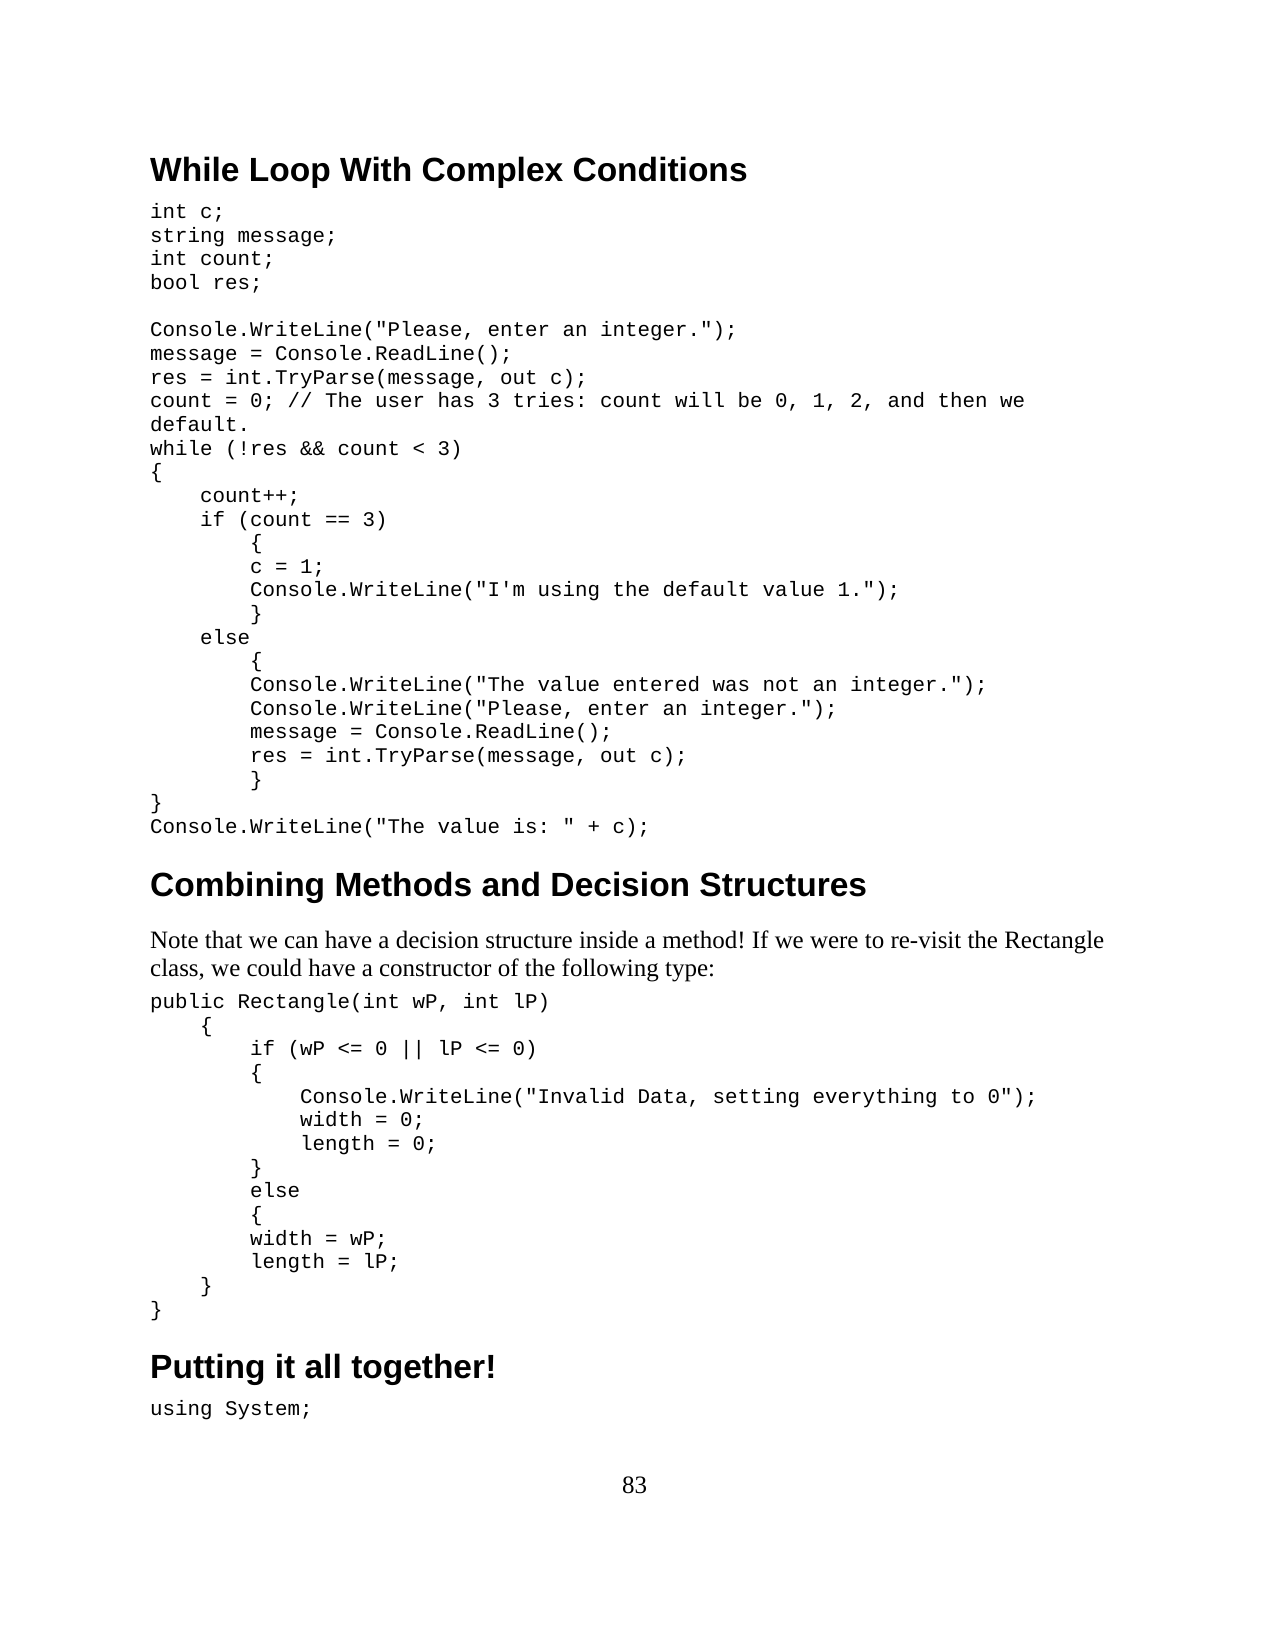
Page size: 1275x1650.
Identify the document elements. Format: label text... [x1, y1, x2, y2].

text Note that we can have a decision structure inside a method! If we were to re-visit the Rectangle class, we could have a constructor of the following type: [150, 925, 1125, 982]
text } [150, 1275, 1125, 1298]
text length = 0; [150, 1133, 1125, 1157]
text } [150, 1298, 1125, 1322]
text public Rectangle(int wP, int lP) [150, 991, 1125, 1015]
text } [150, 769, 1125, 792]
text res = int.TryParse(message, out c); [150, 367, 1125, 390]
text { [150, 1062, 1125, 1086]
text { [150, 461, 1125, 485]
text c = 1; [150, 556, 1125, 579]
text } [150, 1157, 1125, 1180]
text count = 0; // The user has 3 tries: count will be 0, 1, 2, and then we default. [150, 390, 1125, 438]
text { [150, 532, 1125, 556]
text int c; [150, 201, 1125, 225]
text if (count == 3) [150, 508, 1125, 532]
text Console.WriteLine("Please, enter an integer."); [150, 698, 1125, 721]
text } [150, 603, 1125, 627]
text width = 0; [150, 1109, 1125, 1133]
text { [150, 650, 1125, 674]
text string message; [150, 225, 1125, 248]
text message = Console.ReadLine(); [150, 343, 1125, 367]
text int count; [150, 248, 1125, 272]
text width = wP; [150, 1228, 1125, 1251]
text Console.WriteLine("Please, enter an integer."); [150, 319, 1125, 343]
subtitle While Loop With Complex Conditions [150, 150, 1125, 189]
text { [150, 1204, 1125, 1228]
text Console.WriteLine("I'm using the default value 1."); [150, 579, 1125, 603]
text if (wP <= 0 || lP <= 0) [150, 1038, 1125, 1062]
text message = Console.ReadLine(); [150, 721, 1125, 745]
text count++; [150, 485, 1125, 508]
text { [150, 1015, 1125, 1038]
text res = int.TryParse(message, out c); [150, 745, 1125, 769]
text using System; [150, 1398, 1125, 1422]
text else [150, 627, 1125, 650]
text Console.WriteLine("The value entered was not an integer."); [150, 674, 1125, 698]
text Console.WriteLine("Invalid Data, setting everything to 0"); [150, 1086, 1125, 1109]
subtitle Combining Methods and Decision Structures [150, 864, 1125, 903]
text else [150, 1180, 1125, 1204]
subtitle Putting it all together! [150, 1347, 1125, 1386]
text } [150, 792, 1125, 816]
text while (!res && count < 3) [150, 438, 1125, 461]
text Console.WriteLine("The value is: " + c); [150, 816, 1125, 839]
text bool res; [150, 272, 1125, 296]
text length = lP; [150, 1251, 1125, 1275]
